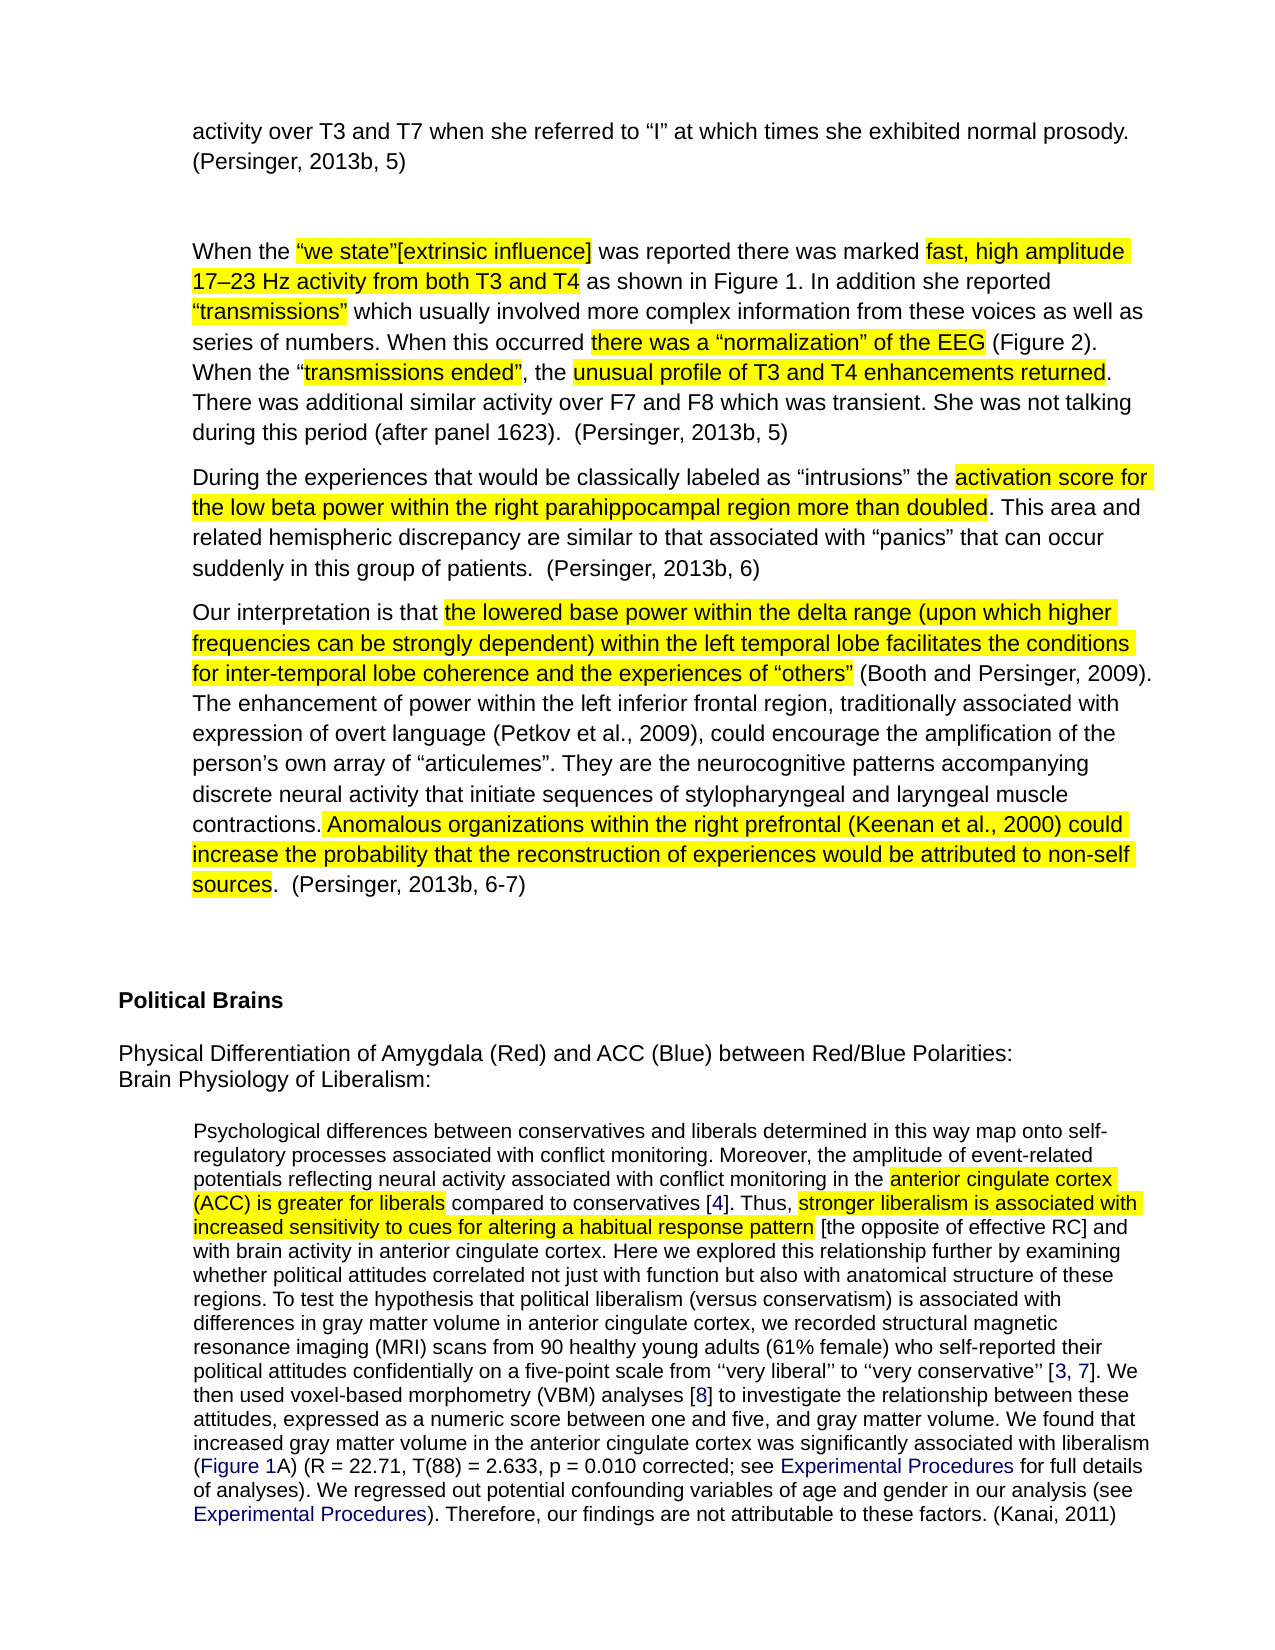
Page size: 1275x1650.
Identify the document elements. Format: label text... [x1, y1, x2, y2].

text Our interpretation is that the lowered base power within the delta range (upon which higher frequencies can be strongly dependent) within the left temporal lobe facilitates the conditions for inter-temporal lobe coherence and the experiences of “others” (Booth and Persinger, 2009). The enhancement of power within the left inferior frontal region, traditionally associated with expression of overt language (Petkov et al., 2009), could encourage the amplification of the person’s own array of “articulemes”. They are the neurocognitive patterns accompanying discrete neural activity that initiate sequences of stylopharyngeal and laryngeal muscle contractions. Anomalous organizations within the right prefrontal (Keenan et al., 2000) could increase the probability that the reconstruction of experiences would be attributed to non-self sources. (Persinger, 2013b, 6-7) [192, 599, 1157, 898]
text Political Brains [118, 987, 1157, 1013]
text Psychological differences between conservatives and liberals determined in this way map onto self-regulatory processes associated with conflict monitoring. Moreover, the amplitude of event-related potentials reflecting neural activity associated with conflict monitoring in the anterior cingulate cortex (ACC) is greater for liberals compared to conservatives [4]. Thus, stronger liberalism is associated with increased sensitivity to cues for altering a habitual response pattern [the opposite of effective RC] and with brain activity in anterior cingulate cortex. Here we explored this relationship further by examining whether political attitudes correlated not just with function but also with anatomical structure of these regions. To test the hypothesis that political liberalism (versus conservatism) is associated with differences in gray matter volume in anterior cingulate cortex, we recorded structural magnetic resonance imaging (MRI) scans from 90 healthy young adults (61% female) who self-reported their political attitudes confidentially on a five-point scale from ‘‘very liberal’’ to ‘‘very conservative’’ [3, 7]. We then used voxel-based morphometry (VBM) analyses [8] to investigate the relationship between these attitudes, expressed as a numeric score between one and five, and gray matter volume. We found that increased gray matter volume in the anterior cingulate cortex was significantly associated with liberalism (Figure 1A) (R = 22.71, T(88) = 2.633, p = 0.010 corrected; see Experimental Procedures for full details of analyses). We regressed out potential confounding variables of age and gender in our analysis (see Experimental Procedures). Therefore, our findings are not attributable to these factors. (Kanai, 2011) [193, 1119, 1157, 1526]
text When the “we state”[extrinsic influence] was reported there was marked fast, high amplitude 17–23 Hz activity from both T3 and T4 as shown in Figure 1. In addition she reported “transmissions” which usually involved more complex information from these voices as well as series of numbers. When this occurred there was a “normalization” of the EEG (Figure 2). When the “transmissions ended”, the unusual profile of T3 and T4 enhancements returned. There was additional similar activity over F7 and F8 which was transient. She was not talking during this period (after panel 1623). (Persinger, 2013b, 5) [192, 238, 1157, 446]
text activity over T3 and T7 when she referred to “I” at which times she exhibited normal prosody. (Persinger, 2013b, 5) [192, 118, 1157, 175]
text Brain Physiology of Liberalism: [118, 1066, 1157, 1093]
text During the experiences that would be classically labeled as “intrusions” the activation score for the low beta power within the right parahippocampal region more than doubled. This area and related hemispheric discrepancy are similar to that associated with “panics” that can occur suddenly in this group of patients. (Persinger, 2013b, 6) [192, 464, 1157, 581]
text Physical Differentiation of Amygdala (Red) and ACC (Blue) between Red/Blue Polarities: [118, 1040, 1157, 1066]
